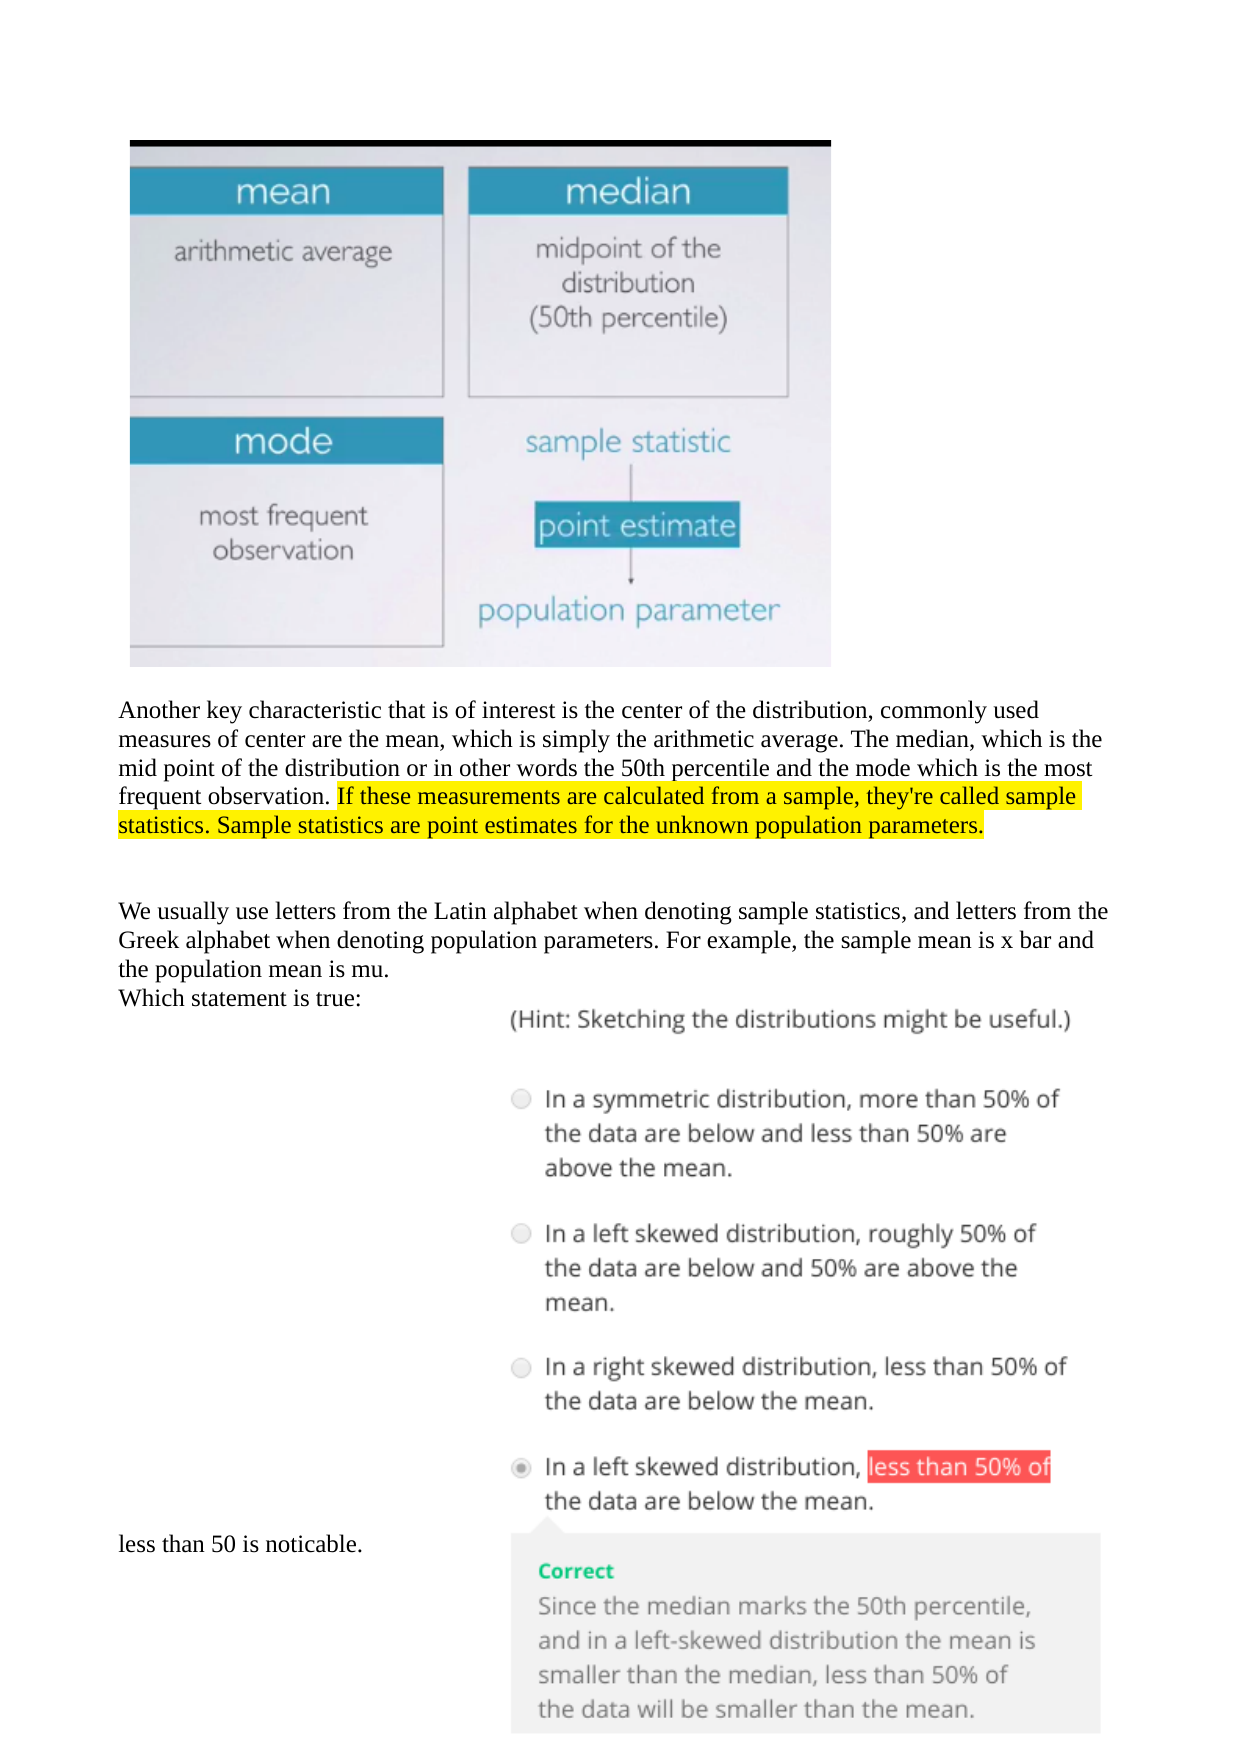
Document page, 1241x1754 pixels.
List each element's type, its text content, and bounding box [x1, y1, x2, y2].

text Another key characteristic that is of interest is the center of the distribution, commonly used measures of center are the mean, which is simply the arithmetic average. The median, which is the mid point of the distribution or in other words the 50th percentile and the mode which is the most frequent observation. If these measurements are calculated from a sample, they're called sample statistics. Sample statistics are point estimates for the unknown population parameters. [118, 695, 1122, 839]
text Which statement is true: [118, 983, 491, 1011]
text less than 50 is noticable. [118, 1529, 491, 1558]
picture [129, 140, 832, 667]
text We usually use letters from the Latin alphabet when denoting sample statistics, and letters from the Greek alphabet when denoting population parameters. For example, the sample mean is x bar and the population mean is mu. [118, 896, 1122, 983]
picture [491, 982, 1190, 1754]
